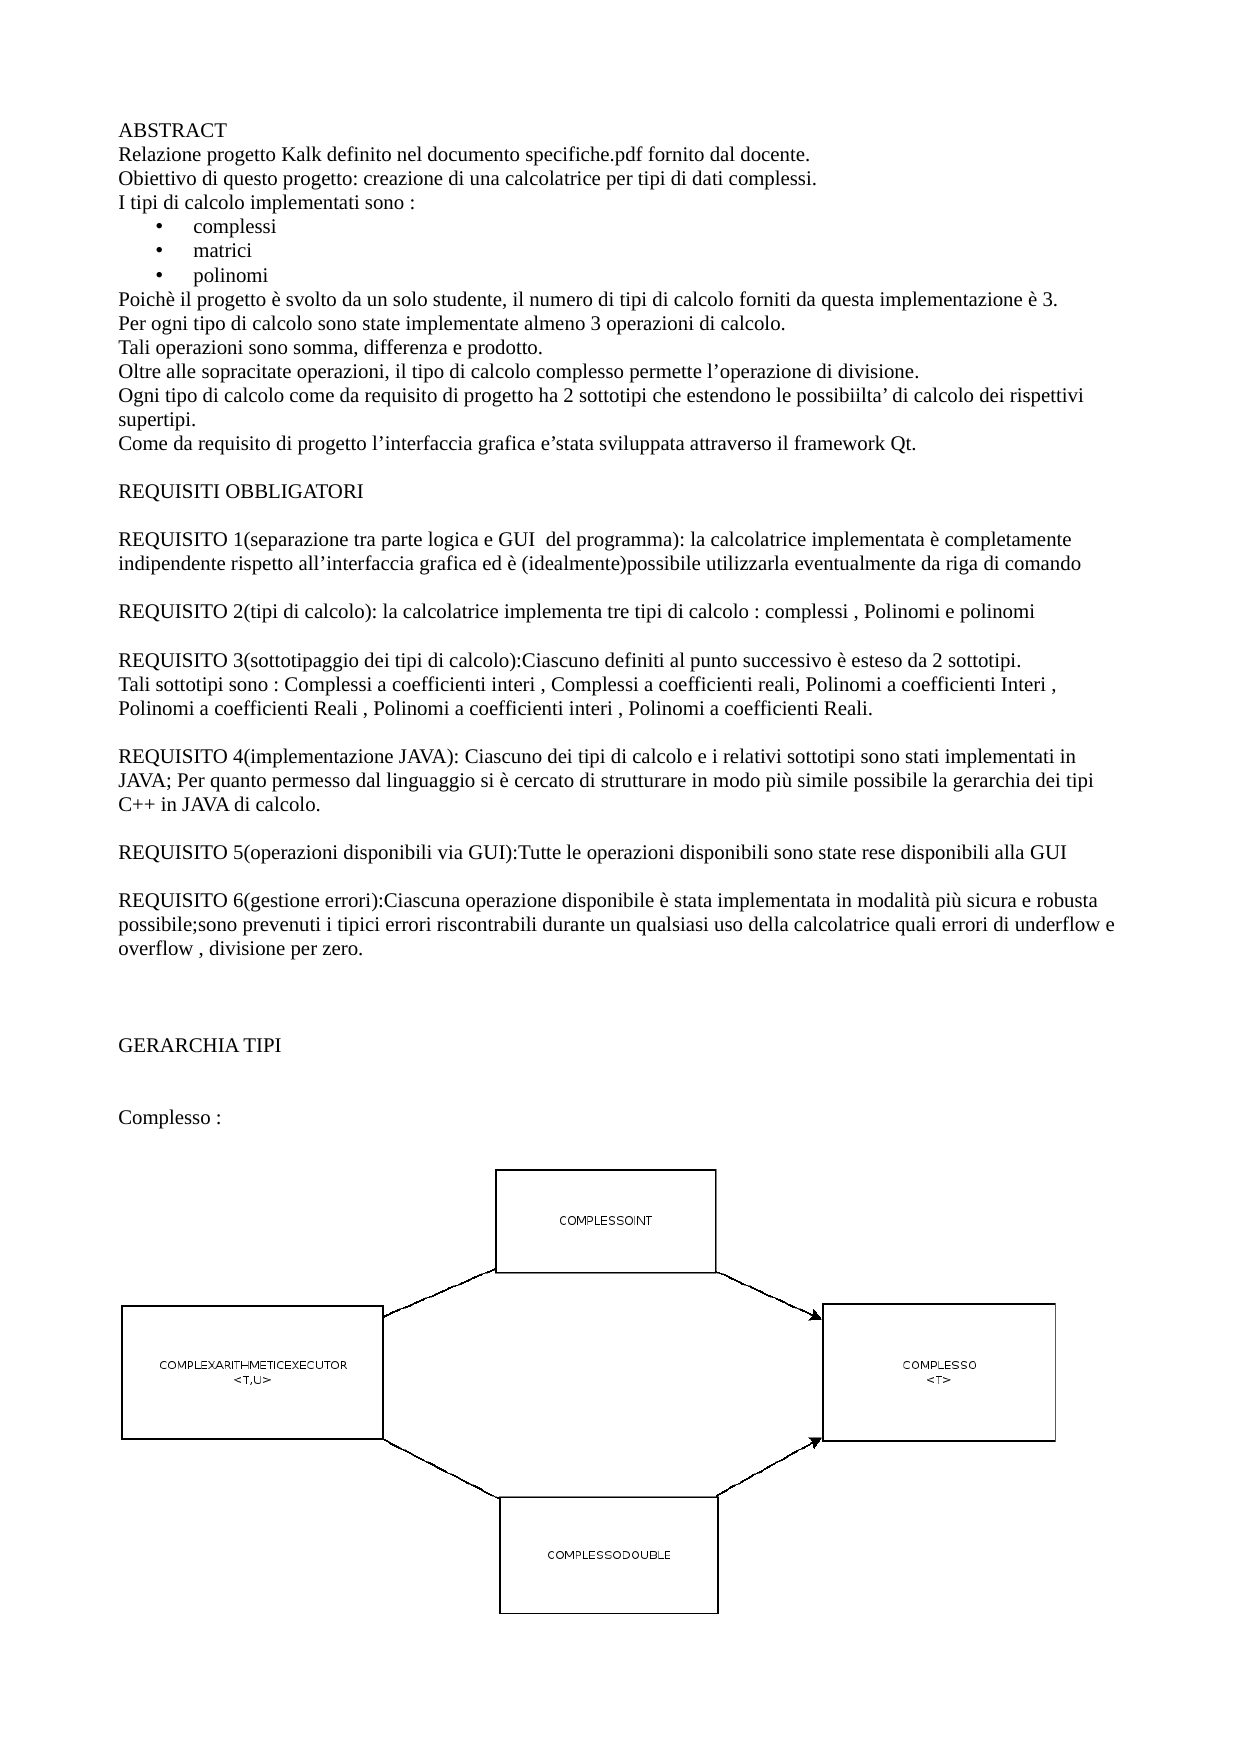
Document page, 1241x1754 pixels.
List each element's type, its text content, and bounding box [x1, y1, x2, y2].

list complessi [156, 214, 1122, 238]
text REQUISITO 1(separazione tra parte logica e GUI del programma): la calcolatrice implementata è completamente indipendente rispetto all’interfaccia grafica ed è (idealmente)possibile utilizzarla eventualmente da riga di comando [118, 527, 1122, 575]
picture [120, 1168, 1056, 1614]
list matrici [156, 238, 1122, 262]
text Obiettivo di questo progetto: creazione di una calcolatrice per tipi di dati complessi. [118, 166, 1122, 190]
text REQUISITO 3(sottotipaggio dei tipi di calcolo):Ciascuno definiti al punto successivo è esteso da 2 sottotipi. [118, 647, 1122, 672]
text Tali operazioni sono somma, differenza e prodotto. [118, 335, 1122, 359]
text Complesso : [118, 1105, 1122, 1129]
text ABSTRACT [118, 118, 1122, 142]
text REQUISITO 6(gestione errori):Ciascuna operazione disponibile è stata implementata in modalità più sicura e robusta possibile;sono prevenuti i tipici errori riscontrabili durante un qualsiasi uso della calcolatrice quali errori di underflow e overflow , divisione per zero. [118, 888, 1122, 960]
text REQUISITO 5(operazioni disponibili via GUI):Tutte le operazioni disponibili sono state rese disponibili alla GUI [118, 840, 1122, 864]
text REQUISITI OBBLIGATORI [118, 479, 1122, 503]
list polinomi [156, 262, 1122, 287]
text Poichè il progetto è svolto da un solo studente, il numero di tipi di calcolo forniti da questa implementazione è 3. [118, 287, 1122, 311]
text Oltre alle sopracitate operazioni, il tipo di calcolo complesso permette l’operazione di divisione. [118, 359, 1122, 383]
text REQUISITO 4(implementazione JAVA): Ciascuno dei tipi di calcolo e i relativi sottotipi sono stati implementati in JAVA; Per quanto permesso dal linguaggio si è cercato di strutturare in modo più simile possibile la gerarchia dei tipi C++ in JAVA di calcolo. [118, 744, 1122, 816]
text I tipi di calcolo implementati sono : [118, 190, 1122, 214]
text Relazione progetto Kalk definito nel documento specifiche.pdf fornito dal docente. [118, 142, 1122, 166]
text Per ogni tipo di calcolo sono state implementate almeno 3 operazioni di calcolo. [118, 311, 1122, 335]
text GERARCHIA TIPI [118, 1032, 1122, 1057]
text Tali sottotipi sono : Complessi a coefficienti interi , Complessi a coefficienti reali, Polinomi a coefficienti Interi , Polinomi a coefficienti Reali , Polinomi a coefficienti interi , Polinomi a coefficienti Reali. [118, 672, 1122, 720]
text REQUISITO 2(tipi di calcolo): la calcolatrice implementa tre tipi di calcolo : complessi , Polinomi e polinomi [118, 599, 1122, 623]
text Come da requisito di progetto l’interfaccia grafica e’stata sviluppata attraverso il framework Qt. [118, 431, 1122, 455]
text Ogni tipo di calcolo come da requisito di progetto ha 2 sottotipi che estendono le possibiilta’ di calcolo dei rispettivi supertipi. [118, 383, 1122, 431]
